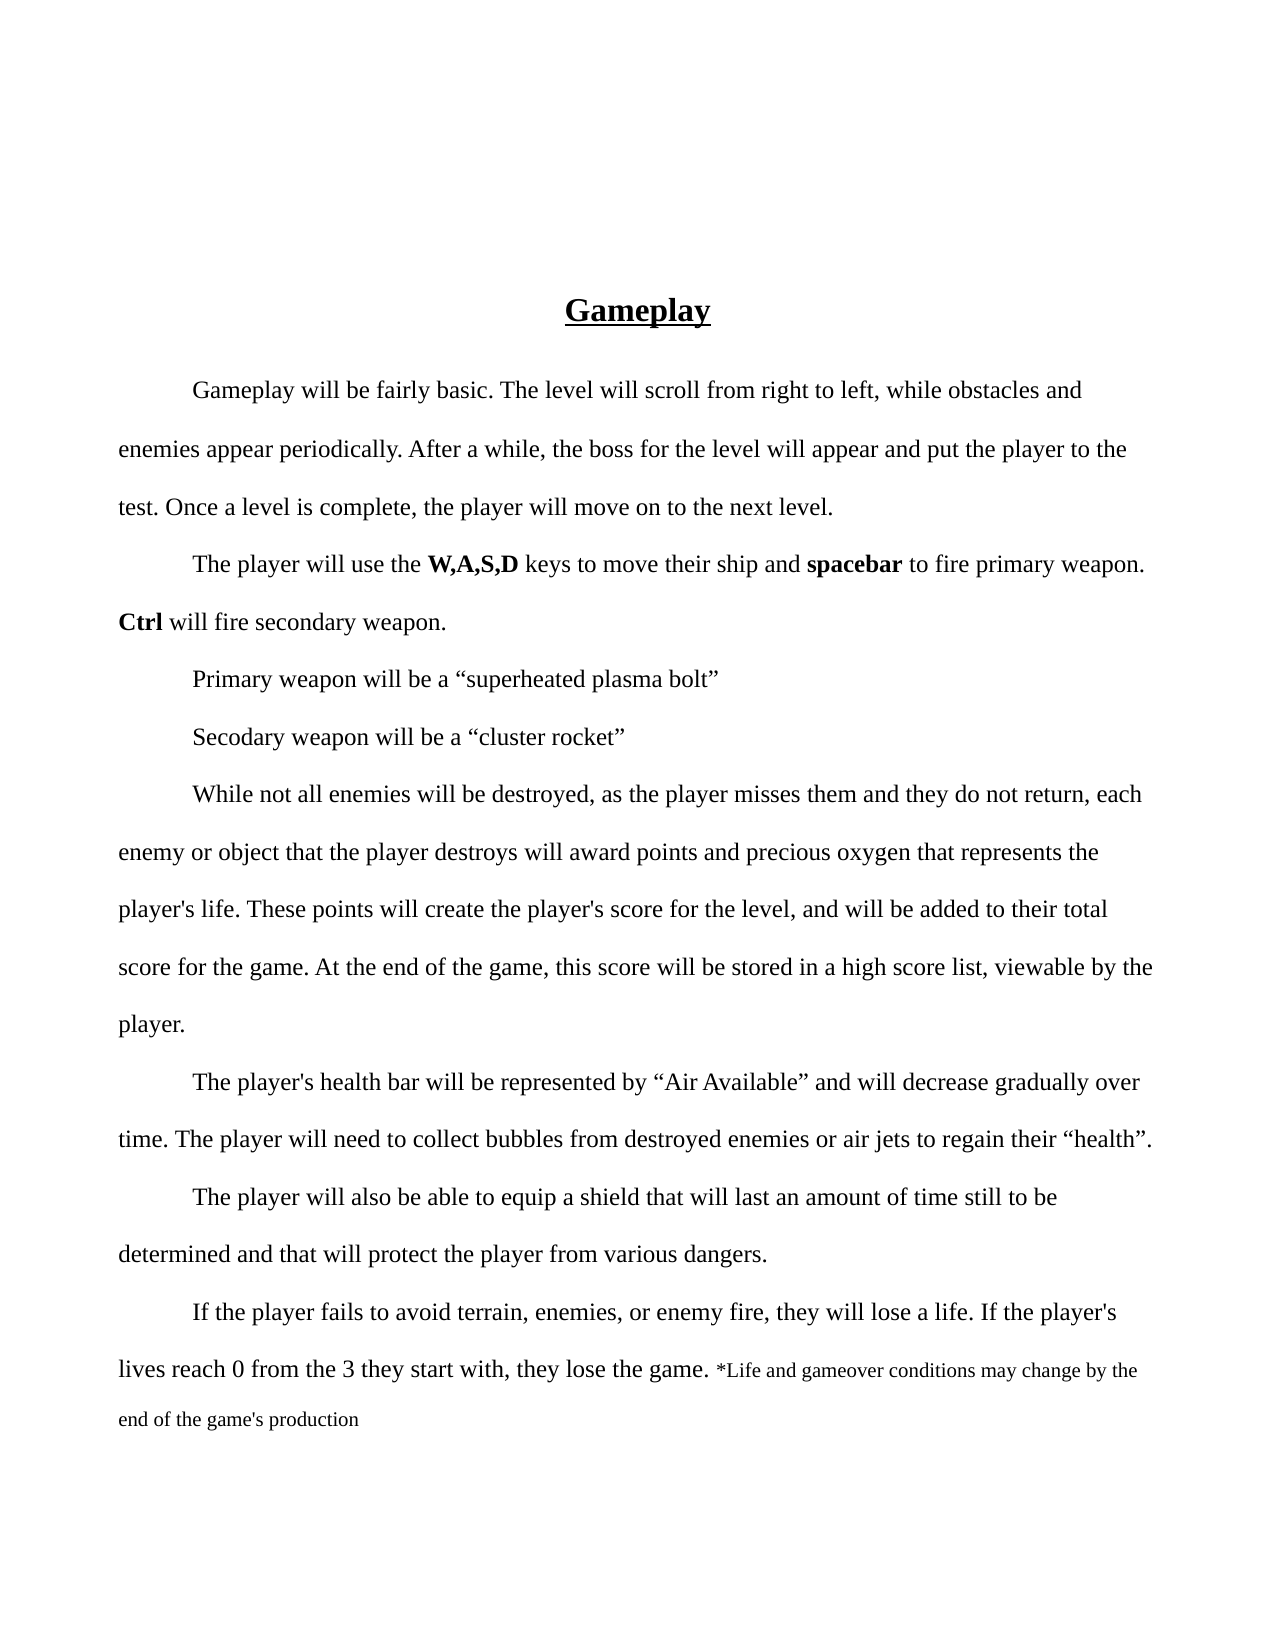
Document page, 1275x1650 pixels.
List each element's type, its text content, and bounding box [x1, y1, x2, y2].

text Primary weapon will be a “superheated plasma bolt” [118, 664, 1157, 693]
text The player will use the W,A,S,D keys to move their ship and spacebar to fire primary weapon. Ctrl will fire secondary weapon. [118, 549, 1157, 636]
text Secodary weapon will be a “cluster rocket” [118, 722, 1157, 751]
text The player will also be able to equip a shield that will last an amount of time still to be determined and that will protect the player from various dangers. [118, 1182, 1157, 1268]
text If the player fails to avoid terrain, enemies, or enemy fire, they will lose a life. If the player's lives reach 0 from the 3 they start with, they lose the game. *Life and gameover conditions may change by the end of the game's production [118, 1297, 1157, 1431]
text Gameplay will be fairly basic. The level will scroll from right to left, while obstacles and enemies appear periodically. After a while, the boss for the level will appear and put the player to the test. Once a level is complete, the player will move on to the next level. [118, 367, 1157, 521]
text Gameplay [118, 291, 1157, 329]
text While not all enemies will be destroyed, as the player misses them and they do not return, each enemy or object that the player destroys will award points and precious oxygen that represents the player's life. These points will create the player's score for the level, and will be added to their total score for the game. At the end of the game, this score will be stored in a high score list, viewable by the player. [118, 779, 1157, 1038]
text The player's health bar will be represented by “Air Available” and will decrease gradually over time. The player will need to collect bubbles from destroyed enemies or air jets to regain their “health”. [118, 1067, 1157, 1153]
